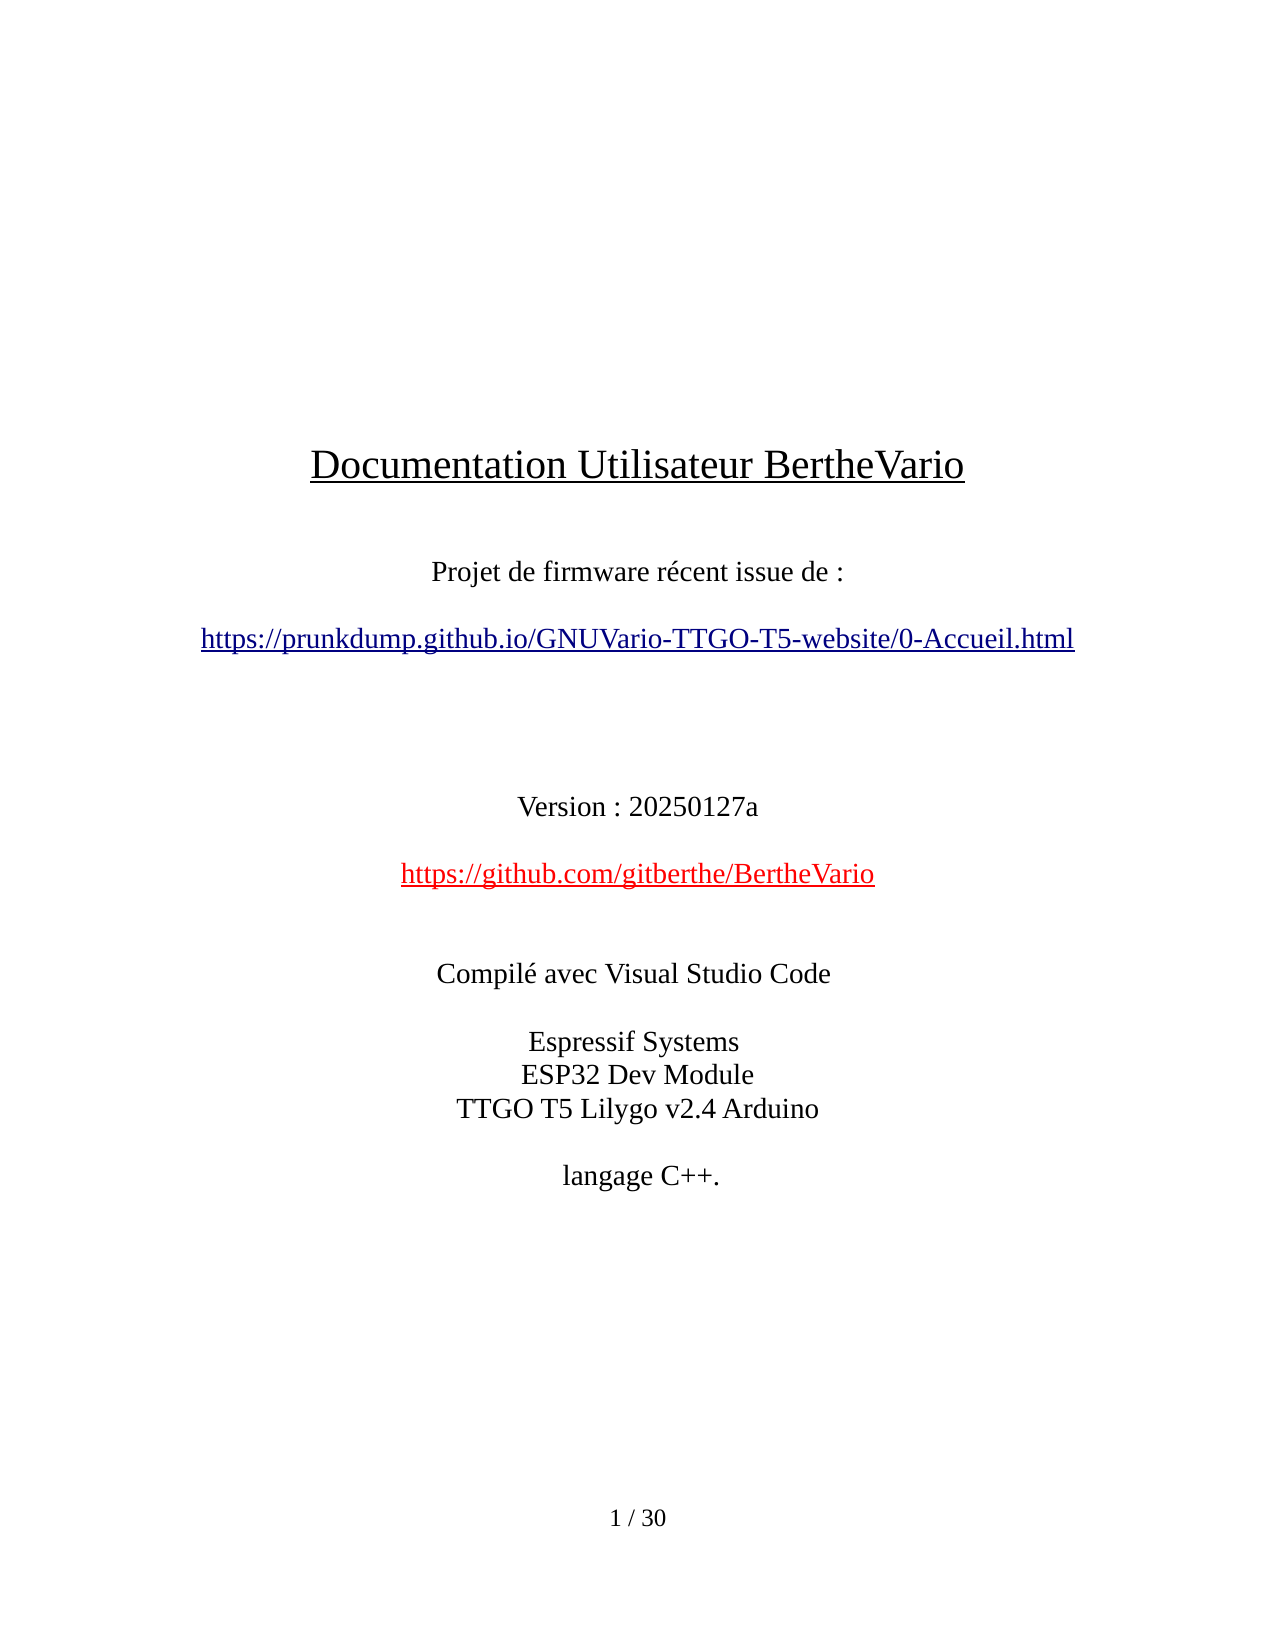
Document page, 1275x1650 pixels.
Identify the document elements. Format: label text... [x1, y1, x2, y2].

text Espressif Systems [118, 1024, 1157, 1057]
text https://github.com/gitberthe/BertheVario [118, 856, 1157, 889]
text ESP32 Dev Module [118, 1057, 1157, 1091]
text Projet de firmware récent issue de : [118, 554, 1157, 588]
text Version : 20250127a [118, 789, 1157, 822]
text https://prunkdump.github.io/GNUVario-TTGO-T5-website/0-Accueil.html [118, 621, 1157, 655]
text Documentation Utilisateur BertheVario [118, 439, 1157, 487]
text TTGO T5 Lilygo v2.4 Arduino [118, 1091, 1157, 1124]
text Compilé avec Visual Studio Code [118, 957, 1157, 990]
text langage C++. [118, 1158, 1157, 1191]
